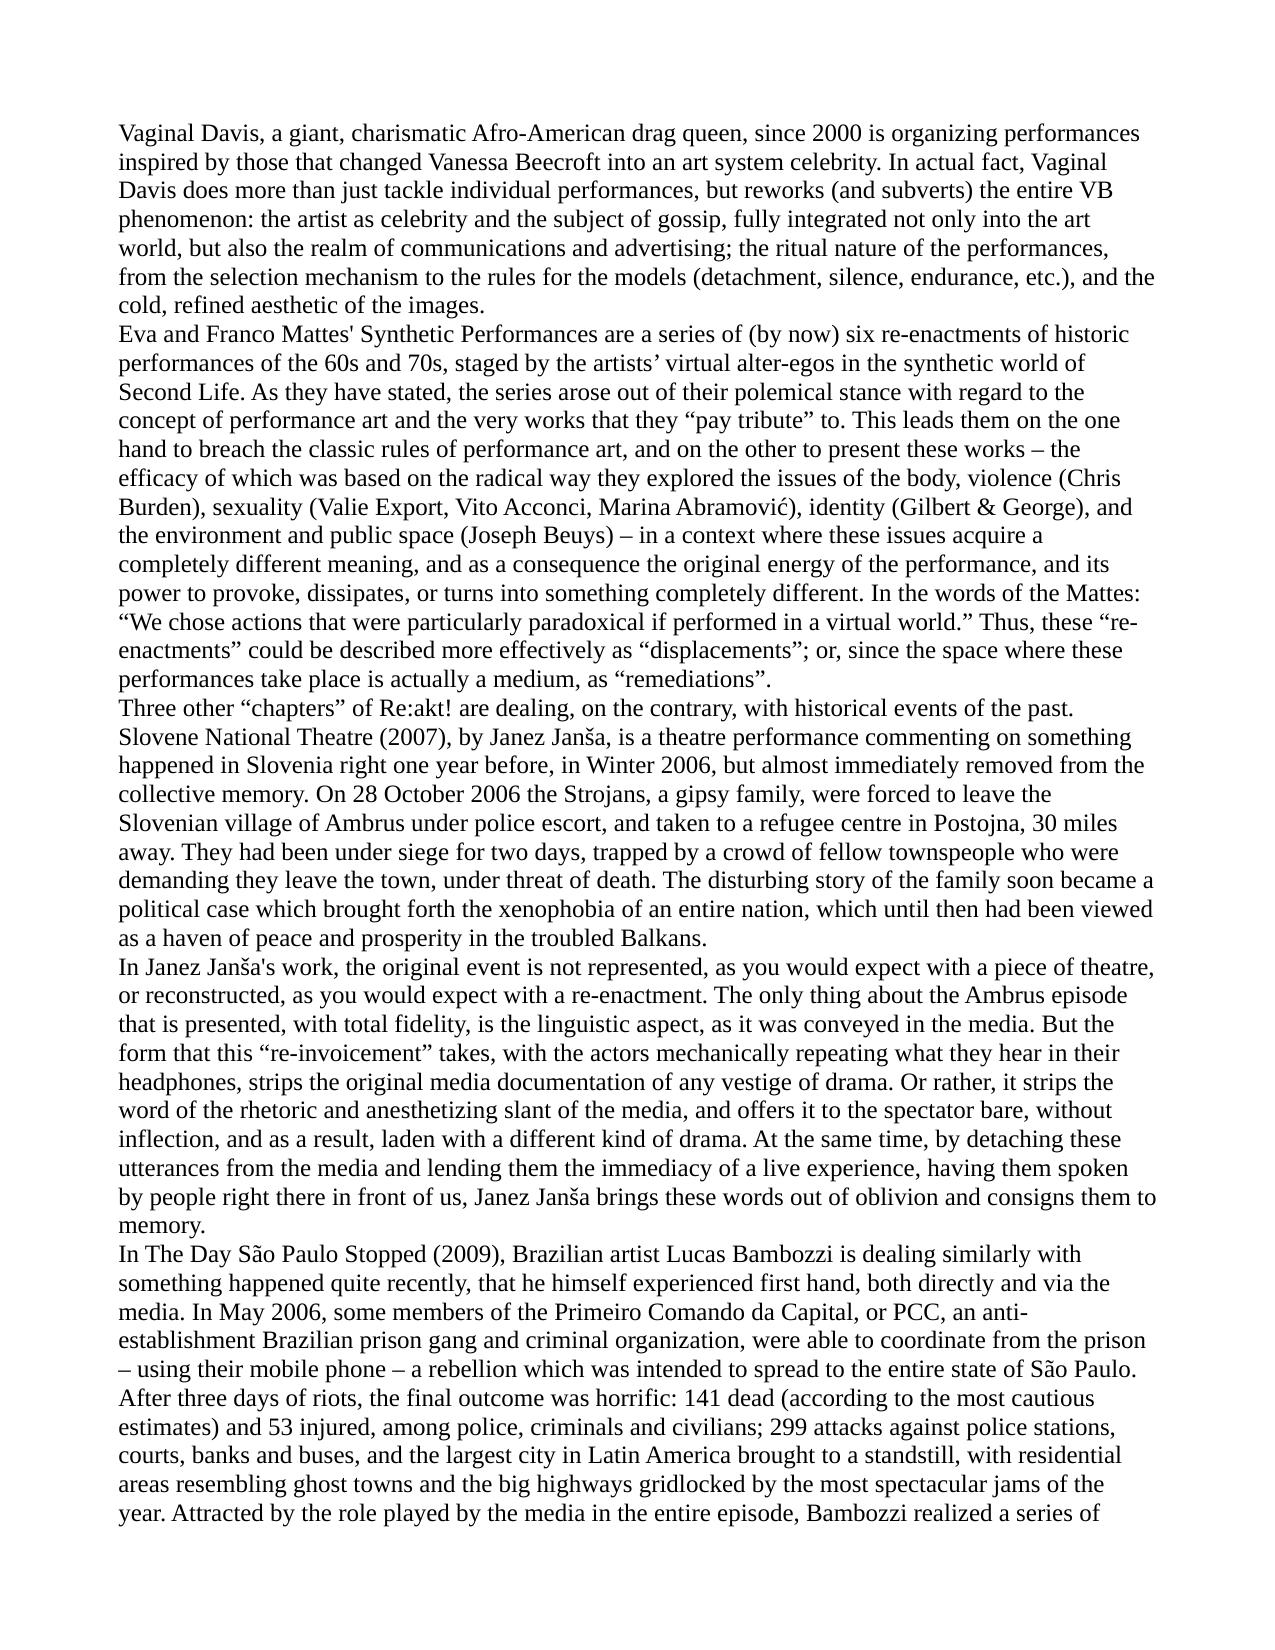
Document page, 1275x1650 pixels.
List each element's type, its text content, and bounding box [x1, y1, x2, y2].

text In Janez Janša's work, the original event is not represented, as you would expect with a piece of theatre, or reconstructed, as you would expect with a re-enactment. The only thing about the Ambrus episode that is presented, with total fidelity, is the linguistic aspect, as it was conveyed in the media. But the form that this “re-invoicement” takes, with the actors mechanically repeating what they hear in their headphones, strips the original media documentation of any vestige of drama. Or rather, it strips the word of the rhetoric and anesthetizing slant of the media, and offers it to the spectator bare, without inflection, and as a result, laden with a different kind of drama. At the same time, by detaching these utterances from the media and lending them the immediacy of a live experience, having them spoken by people right there in front of us, Janez Janša brings these words out of oblivion and consigns them to memory. [118, 952, 1157, 1239]
text Vaginal Davis, a giant, charismatic Afro-American drag queen, since 2000 is organizing performances inspired by those that changed Vanessa Beecroft into an art system celebrity. In actual fact, Vaginal Davis does more than just tackle individual performances, but reworks (and subverts) the entire VB phenomenon: the artist as celebrity and the subject of gossip, fully integrated not only into the art world, but also the realm of communications and advertising; the ritual nature of the performances, from the selection mechanism to the rules for the models (detachment, silence, endurance, etc.), and the cold, refined aesthetic of the images. [118, 118, 1157, 319]
text In The Day São Paulo Stopped (2009), Brazilian artist Lucas Bambozzi is dealing similarly with something happened quite recently, that he himself experienced first hand, both directly and via the media. In May 2006, some members of the Primeiro Comando da Capital, or PCC, an anti-establishment Brazilian prison gang and criminal organization, were able to coordinate from the prison – using their mobile phone – a rebellion which was intended to spread to the entire state of São Paulo. After three days of riots, the final outcome was horrific: 141 dead (according to the most cautious estimates) and 53 injured, among police, criminals and civilians; 299 attacks against police stations, courts, banks and buses, and the largest city in Latin America brought to a standstill, with residential areas resembling ghost towns and the big highways gridlocked by the most spectacular jams of the year. Attracted by the role played by the media in the entire episode, Bambozzi realized a series of [118, 1239, 1157, 1527]
text Three other “chapters” of Re:akt! are dealing, on the contrary, with historical events of the past. Slovene National Theatre (2007), by Janez Janša, is a theatre performance commenting on something happened in Slovenia right one year before, in Winter 2006, but almost immediately removed from the collective memory. On 28 October 2006 the Strojans, a gipsy family, were forced to leave the Slovenian village of Ambrus under police escort, and taken to a refugee centre in Postojna, 30 miles away. They had been under siege for two days, trapped by a crowd of fellow townspeople who were demanding they leave the town, under threat of death. The disturbing story of the family soon became a political case which brought forth the xenophobia of an entire nation, which until then had been viewed as a haven of peace and prosperity in the troubled Balkans. [118, 693, 1157, 952]
text Eva and Franco Mattes' Synthetic Performances are a series of (by now) six re-enactments of historic performances of the 60s and 70s, staged by the artists’ virtual alter-egos in the synthetic world of Second Life. As they have stated, the series arose out of their polemical stance with regard to the concept of performance art and the very works that they “pay tribute” to. This leads them on the one hand to breach the classic rules of performance art, and on the other to present these works – the efficacy of which was based on the radical way they explored the issues of the body, violence (Chris Burden), sexuality (Valie Export, Vito Acconci, Marina Abramović), identity (Gilbert & George), and the environment and public space (Joseph Beuys) – in a context where these issues acquire a completely different meaning, and as a consequence the original energy of the performance, and its power to provoke, dissipates, or turns into something completely different. In the words of the Mattes: “We chose actions that were particularly paradoxical if performed in a virtual world.” Thus, these “re-enactments” could be described more effectively as “displacements”; or, since the space where these performances take place is actually a medium, as “remediations”. [118, 319, 1157, 693]
